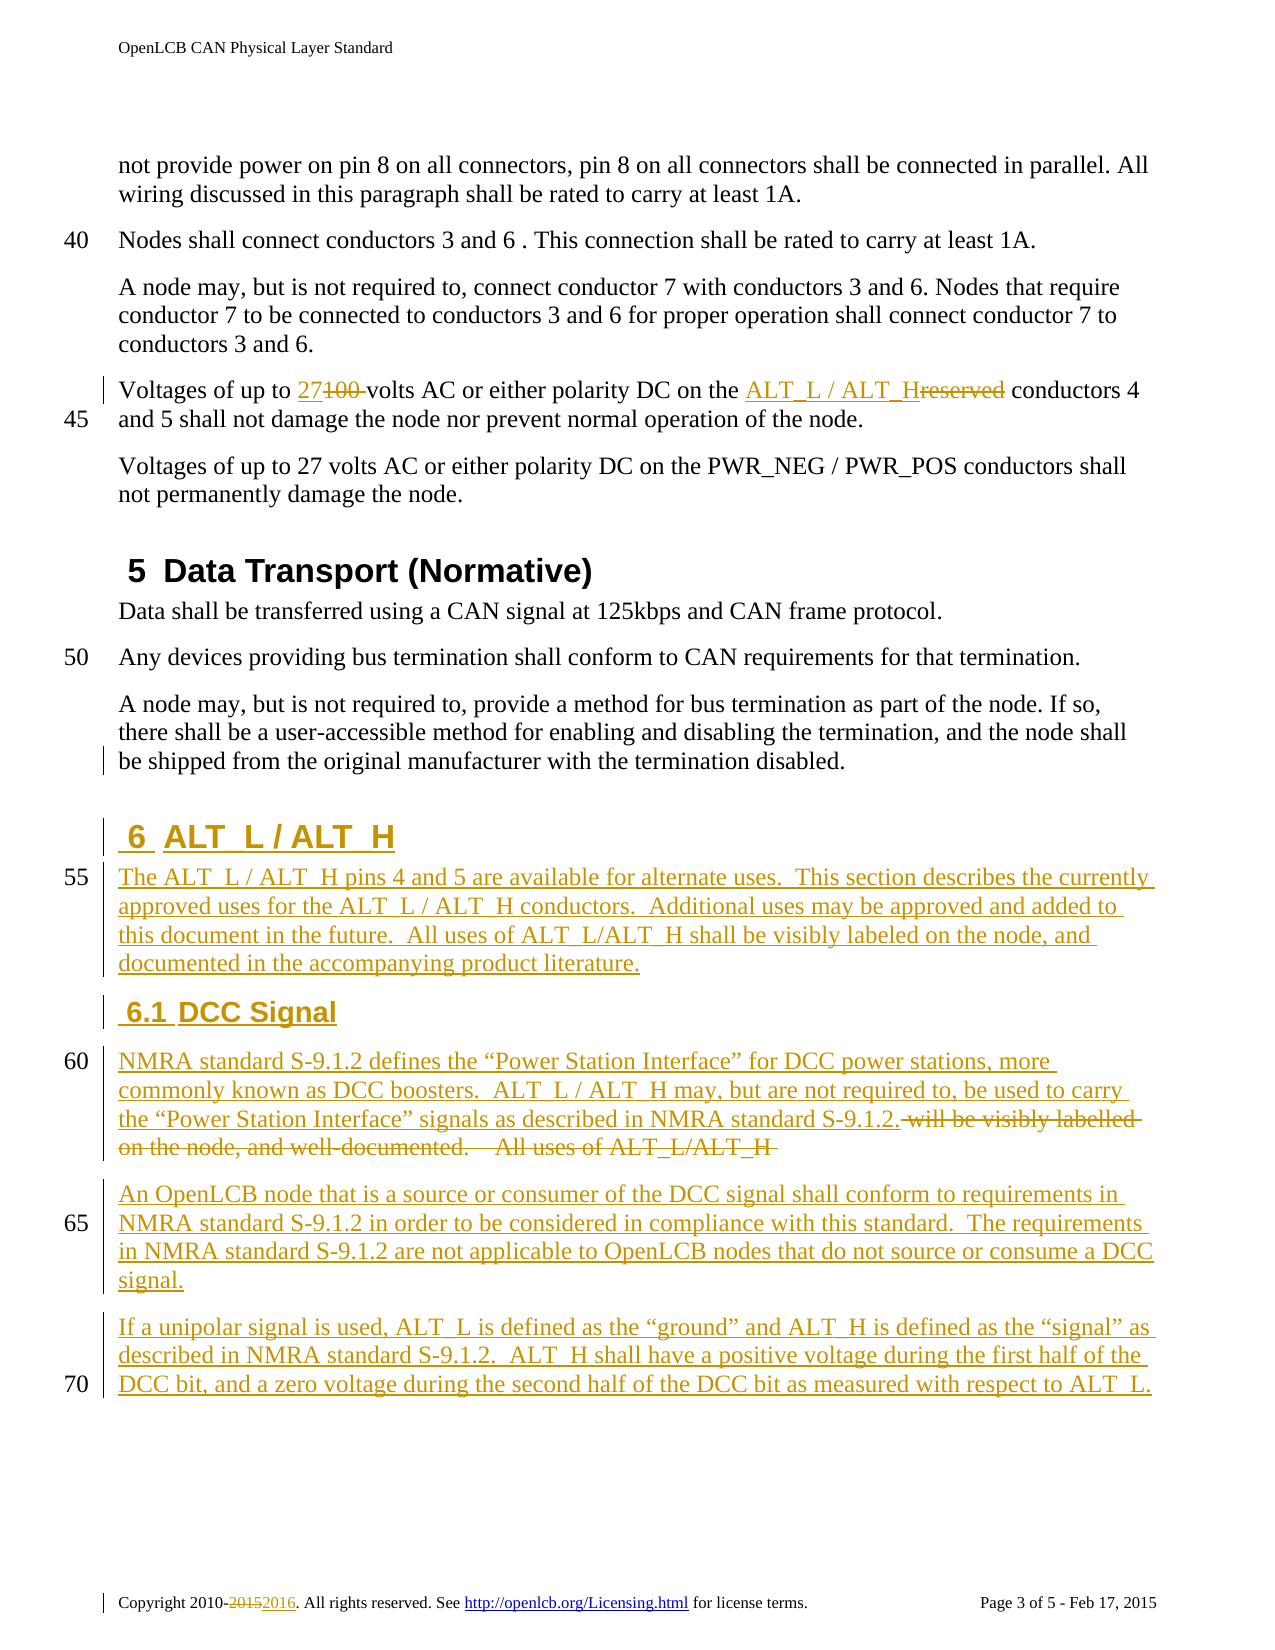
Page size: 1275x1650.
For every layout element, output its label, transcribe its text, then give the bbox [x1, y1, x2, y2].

text Any devices providing bus termination shall conform to CAN requirements for that termination. [118, 642, 1157, 671]
subtitle ALT_L / ALT_H [118, 818, 1157, 856]
text Nodes shall connect conductors 3 and 6 . This connection shall be rated to carry at least 1A. [118, 225, 1157, 254]
text A node may, but is not required to, provide a method for bus termination as part of the node. If so, there shall be a user-accessible method for enabling and disabling the termination, and the node shall be shipped from the original manufacturer with the termination disabled. [118, 689, 1157, 775]
text If a unipolar signal is used, ALT_L is defined as the “ground” and ALT_H is defined as the “signal” as described in NMRA standard S-9.1.2. ALT_H shall have a positive voltage during the first half of the DCC bit, and a zero voltage during the second half of the DCC bit as measured with respect to ALT_L. [118, 1312, 1157, 1398]
text not provide power on pin 8 on all connectors, pin 8 on all connectors shall be connected in parallel. All wiring discussed in this paragraph shall be rated to carry at least 1A. [118, 150, 1157, 207]
text Voltages of up to 27volts AC or either polarity DC on the ALT_L / ALT_H conductors 4 and 5 shall not damage the node nor prevent normal operation of the node. [118, 376, 1157, 433]
text The ALT_L / ALT_H pins 4 and 5 are available for alternate uses. This section describes the currently approved uses for the ALT_L / ALT_H conductors. Additional uses may be approved and added to this document in the future. All uses of ALT_L/ALT_H shall be visibly labeled on the node, and documented in the accompanying product literature. [118, 862, 1157, 977]
text An OpenLCB node that is a source or consumer of the DCC signal shall conform to requirements in NMRA standard S-9.1.2 in order to be considered in compliance with this standard. The requirements in NMRA standard S-9.1.2 are not applicable to OpenLCB nodes that do not source or consume a DCC signal. [118, 1179, 1157, 1294]
subtitle Data Transport (Normative) [118, 551, 1157, 589]
subtitle DCC Signal [118, 995, 1157, 1028]
text Voltages of up to 27 volts AC or either polarity DC on the PWR_NEG / PWR_POS conductors shall not permanently damage the node. [118, 451, 1157, 508]
text NMRA standard S-9.1.2 defines the “Power Station Interface” for DCC power stations, more commonly known as DCC boosters. ALT_L / ALT_H may, but are not required to, be used to carry the “Power Station Interface” signals as described in NMRA standard S-9.1.2. [118, 1046, 1157, 1161]
text A node may, but is not required to, connect conductor 7 with conductors 3 and 6. Nodes that require conductor 7 to be connected to conductors 3 and 6 for proper operation shall connect conductor 7 to conductors 3 and 6. [118, 272, 1157, 358]
text Data shall be transferred using a CAN signal at 125kbps and CAN frame protocol. [118, 596, 1157, 624]
